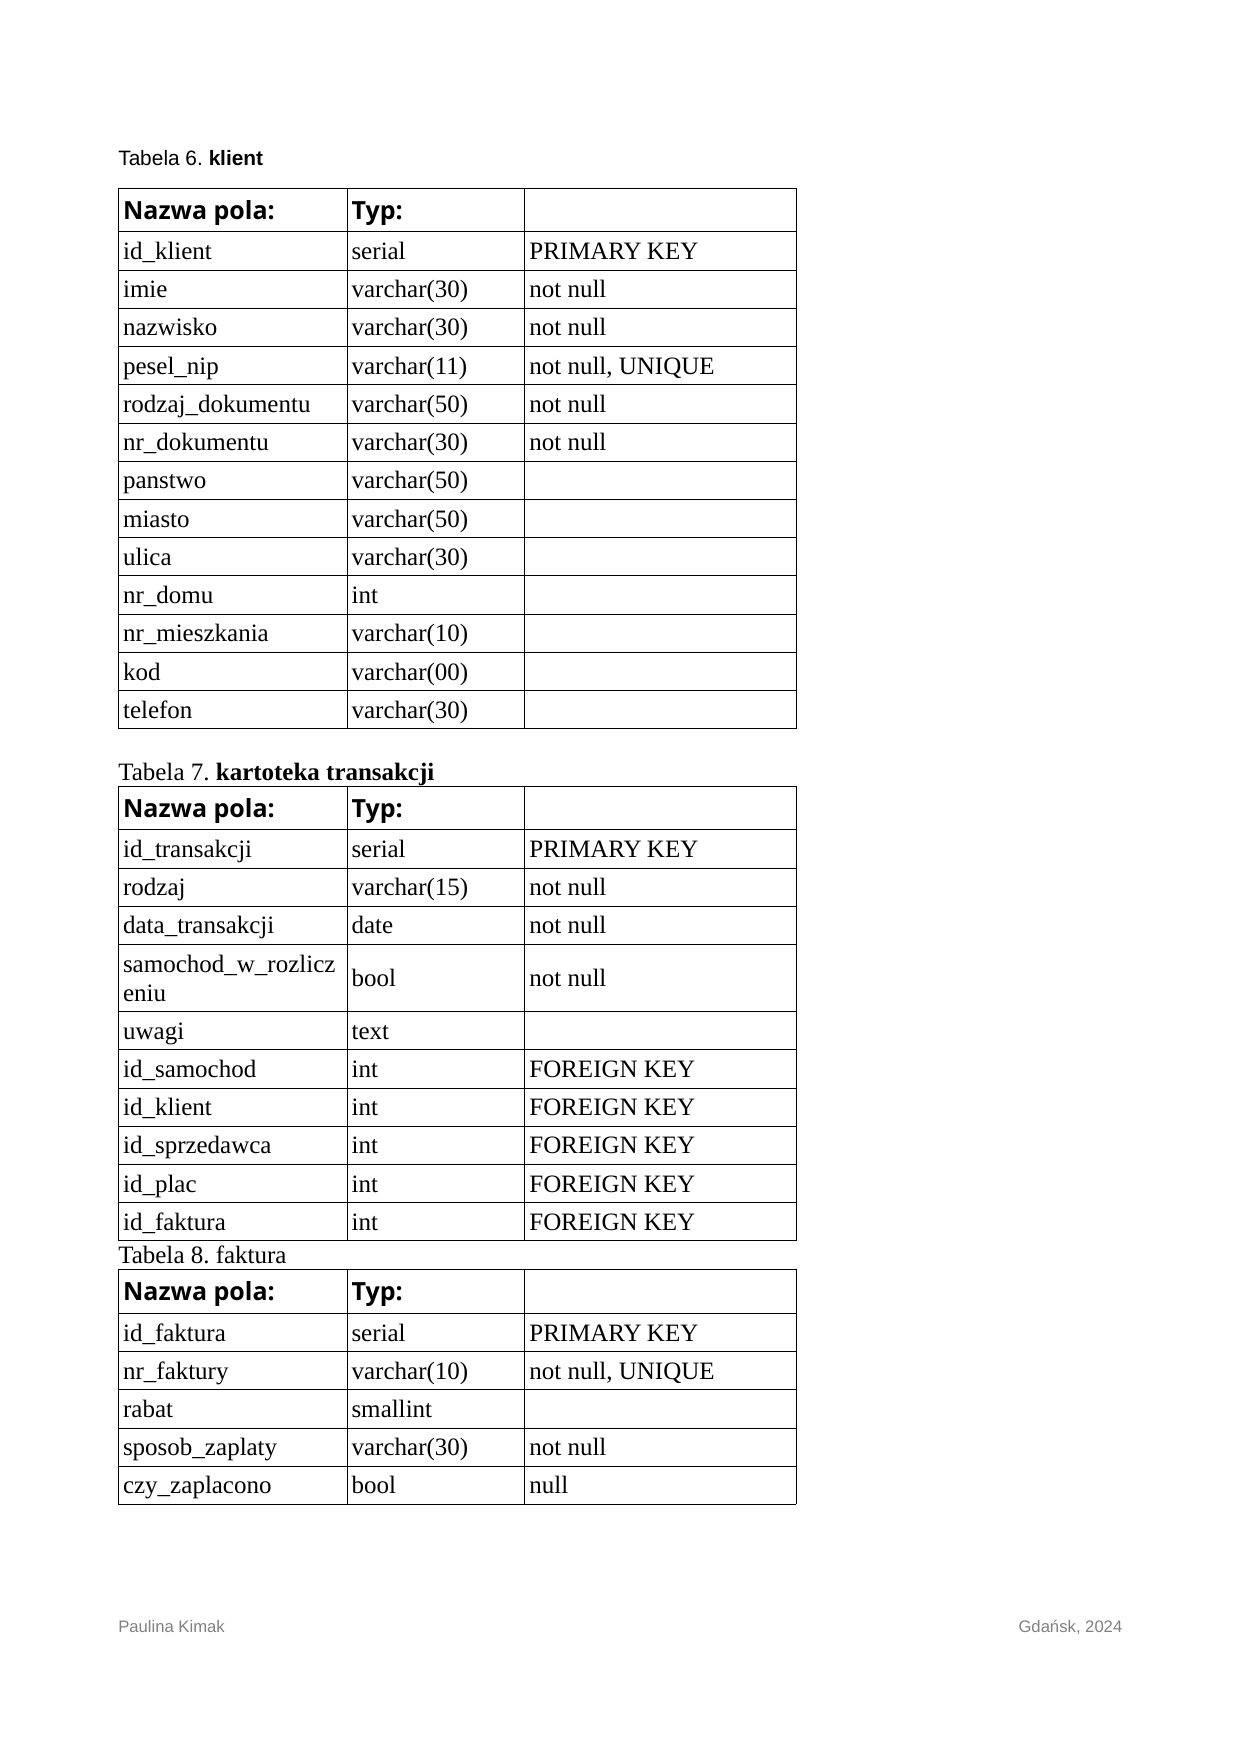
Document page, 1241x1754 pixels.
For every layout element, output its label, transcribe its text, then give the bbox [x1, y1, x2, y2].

table_cell id_plac [119, 1165, 347, 1202]
table_cell varchar(30) [348, 271, 524, 308]
table_cell nr_dokumentu [119, 424, 347, 461]
table_cell [525, 1390, 796, 1427]
table_cell varchar(50) [348, 462, 524, 499]
table_cell id_klient [119, 232, 347, 269]
table_cell rodzaj [119, 869, 347, 906]
table_cell varchar(10) [348, 615, 524, 652]
table_cell PRIMARY KEY [525, 830, 796, 868]
table_cell rodzaj_dokumentu [119, 385, 347, 422]
table_cell id_faktura [119, 1203, 347, 1240]
table_header [525, 1270, 796, 1313]
table_cell not null [525, 869, 796, 906]
table_cell data_transakcji [119, 907, 347, 944]
table_cell id_transakcji [119, 830, 347, 868]
table_header Nazwa pola: [119, 189, 347, 231]
table_cell FOREIGN KEY [525, 1165, 796, 1202]
table_cell bool [348, 945, 524, 1011]
table_cell serial [348, 830, 524, 868]
table_cell [525, 576, 796, 613]
table_cell [525, 691, 796, 728]
table_cell smallint [348, 1390, 524, 1427]
table_cell int [348, 1127, 524, 1164]
text Tabela 7. kartoteka transakcji [118, 757, 1122, 786]
table_header [525, 787, 796, 829]
table_cell bool [348, 1467, 524, 1504]
table_cell serial [348, 232, 524, 269]
table_cell null [525, 1467, 796, 1504]
table_cell [525, 653, 796, 690]
table_cell czy_zaplacono [119, 1467, 347, 1504]
table_cell [525, 462, 796, 499]
table_cell varchar(11) [348, 347, 524, 384]
table_header Nazwa pola: [119, 1270, 347, 1313]
table_cell FOREIGN KEY [525, 1050, 796, 1087]
table_cell ulica [119, 538, 347, 575]
table_cell imie [119, 271, 347, 308]
table_cell varchar(15) [348, 869, 524, 906]
table_cell [525, 1012, 796, 1049]
table_cell date [348, 907, 524, 944]
table_cell id_samochod [119, 1050, 347, 1087]
table_cell not null [525, 385, 796, 422]
table_cell FOREIGN KEY [525, 1127, 796, 1164]
table_cell not null [525, 424, 796, 461]
table_cell not null [525, 1429, 796, 1466]
table_cell sposob_zaplaty [119, 1429, 347, 1466]
table_cell [525, 615, 796, 652]
table_cell nr_domu [119, 576, 347, 613]
table_cell nr_mieszkania [119, 615, 347, 652]
table_cell id_faktura [119, 1314, 347, 1351]
table_cell varchar(50) [348, 500, 524, 537]
table_cell kod [119, 653, 347, 690]
table_cell not null [525, 309, 796, 346]
text Tabela 8. faktura [118, 1241, 1122, 1269]
table_cell not null [525, 945, 796, 1011]
table_cell [525, 500, 796, 537]
table_cell int [348, 1050, 524, 1087]
table_cell int [348, 1203, 524, 1240]
table_cell varchar(30) [348, 1429, 524, 1466]
table_cell varchar(30) [348, 691, 524, 728]
table_cell panstwo [119, 462, 347, 499]
table_cell uwagi [119, 1012, 347, 1049]
table_cell varchar(30) [348, 424, 524, 461]
table_cell samochod_w_rozliczeniu [119, 945, 347, 1011]
table_cell telefon [119, 691, 347, 728]
table_header Typ: [348, 787, 524, 829]
table_cell text [348, 1012, 524, 1049]
table_cell id_klient [119, 1089, 347, 1126]
table_cell varchar(10) [348, 1352, 524, 1389]
table_cell int [348, 1089, 524, 1126]
table_cell PRIMARY KEY [525, 232, 796, 269]
text Tabela 6. klient [118, 118, 1122, 169]
table_cell nr_faktury [119, 1352, 347, 1389]
table_header Typ: [348, 1270, 524, 1313]
table_cell nazwisko [119, 309, 347, 346]
table_cell varchar(30) [348, 538, 524, 575]
table_cell varchar(50) [348, 385, 524, 422]
table_cell pesel_nip [119, 347, 347, 384]
table_cell int [348, 1165, 524, 1202]
table_cell [525, 538, 796, 575]
table_cell PRIMARY KEY [525, 1314, 796, 1351]
table_cell FOREIGN KEY [525, 1089, 796, 1126]
table_cell rabat [119, 1390, 347, 1427]
table_header [525, 189, 796, 231]
table_header Nazwa pola: [119, 787, 347, 829]
table_cell FOREIGN KEY [525, 1203, 796, 1240]
table_cell id_sprzedawca [119, 1127, 347, 1164]
table_cell varchar(30) [348, 309, 524, 346]
table_cell not null [525, 907, 796, 944]
table_header Typ: [348, 189, 524, 231]
table_cell serial [348, 1314, 524, 1351]
table_cell not null, UNIQUE [525, 1352, 796, 1389]
table_cell varchar(00) [348, 653, 524, 690]
table_cell not null, UNIQUE [525, 347, 796, 384]
table_cell int [348, 576, 524, 613]
table_cell miasto [119, 500, 347, 537]
table_cell not null [525, 271, 796, 308]
